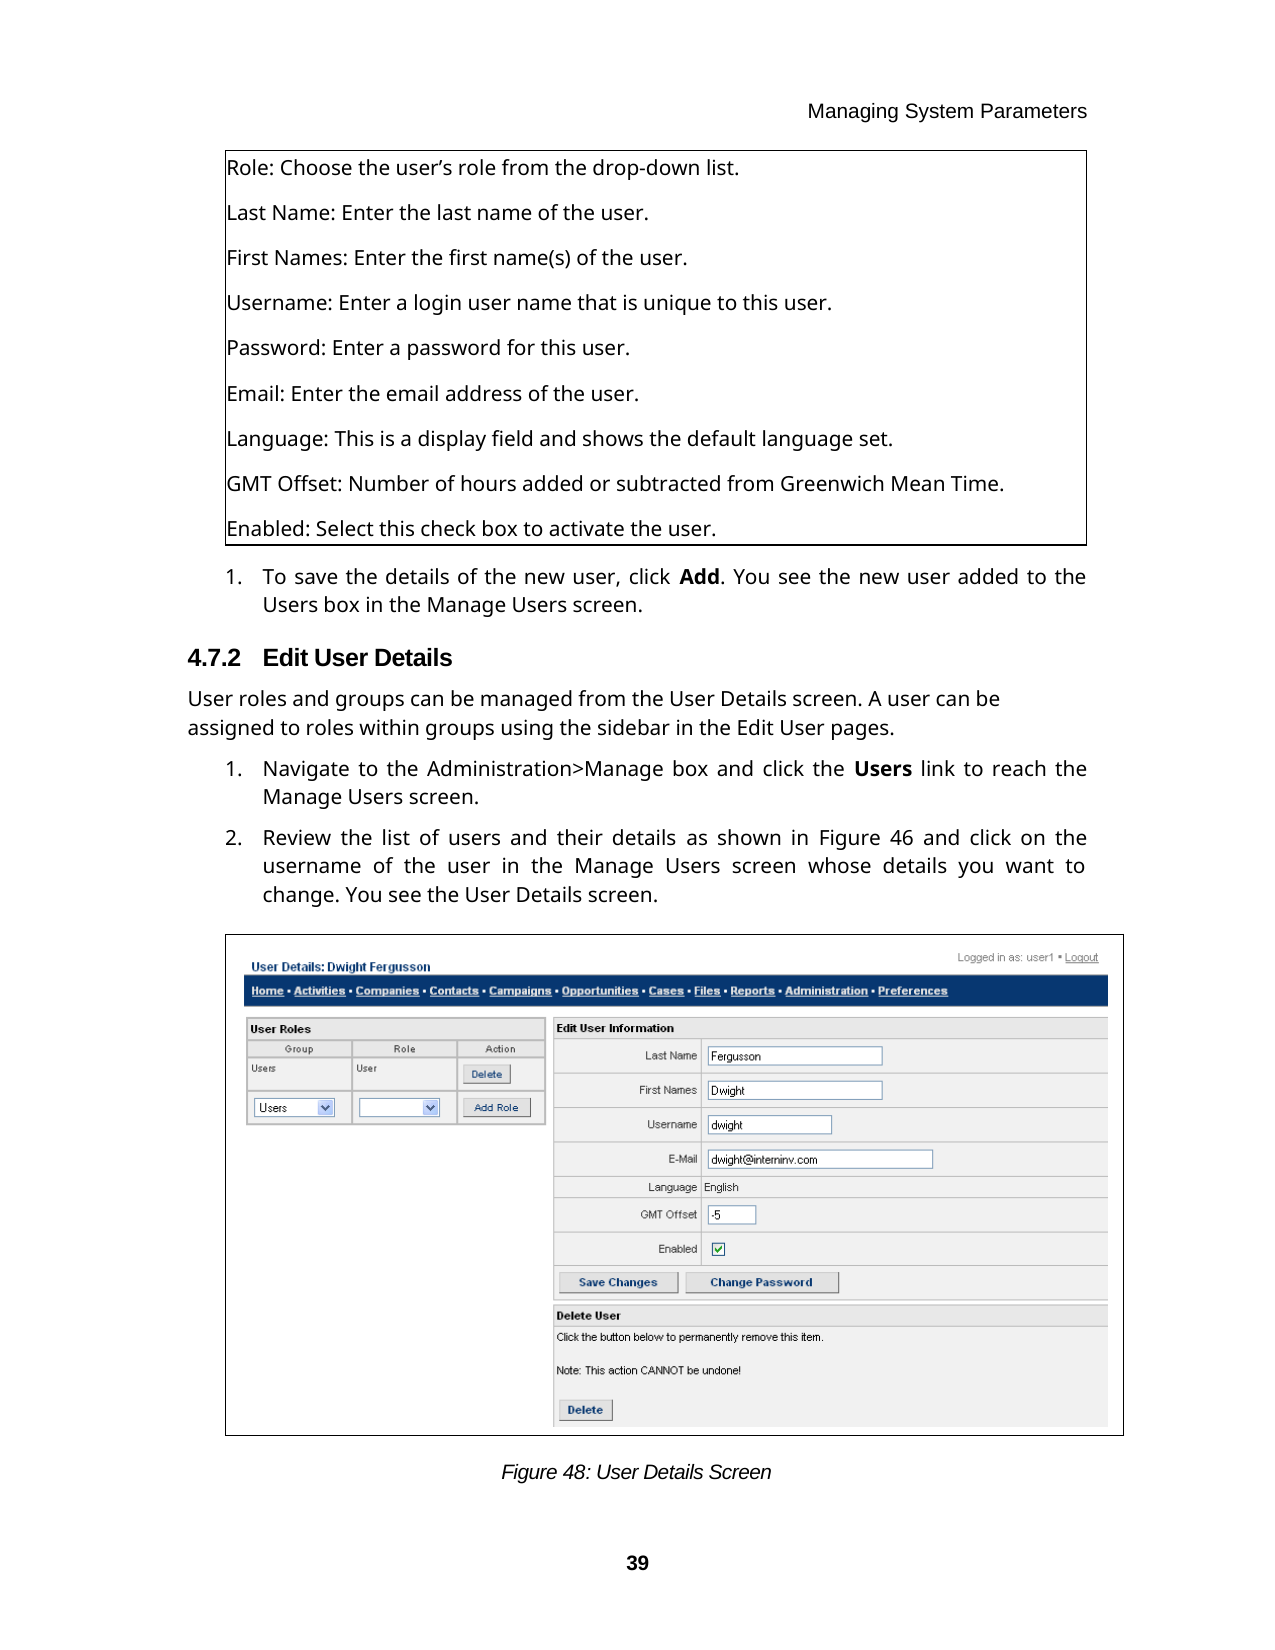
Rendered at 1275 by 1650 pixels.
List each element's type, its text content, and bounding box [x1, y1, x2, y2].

list Navigate to the Administration>Manage box and click the Users link to reach the Manage Users screen. [225, 754, 1087, 811]
list GMT Offset: Number of hours added or subtracted from Greenwich Mean Time. [226, 466, 1086, 497]
subtitle Edit User Details [187, 644, 1087, 672]
picture [241, 942, 1108, 1427]
text User roles and groups can be managed from the User Details screen. A user can be assigned to roles within groups using the sidebar in the Edit User pages. [187, 684, 1087, 741]
list Language: This is a display field and shows the default language set. [226, 421, 1086, 452]
text Figure 48: User Details Screen [187, 1461, 1087, 1484]
list Email: Enter the email address of the user. [226, 376, 1086, 407]
list Review the list of users and their details as shown in Figure 46 and click on the username of the user in the Manage Users screen whose details you want to change. You see the User Details screen. [225, 823, 1087, 908]
list Last Name: Enter the last name of the user. [226, 195, 1086, 227]
list First Names: Enter the first name(s) of the user. [226, 240, 1086, 272]
list Role: Choose the user’s role from the drop-down list. [226, 151, 1086, 182]
list Enabled: Select this check box to activate the user. [226, 511, 1086, 544]
list To save the details of the new user, click Add. You see the new user added to the Users box in the Manage Users screen. [225, 562, 1087, 619]
list Password: Enter a password for this user. [226, 330, 1086, 362]
list Username: Enter a login user name that is unique to this user. [226, 285, 1086, 317]
